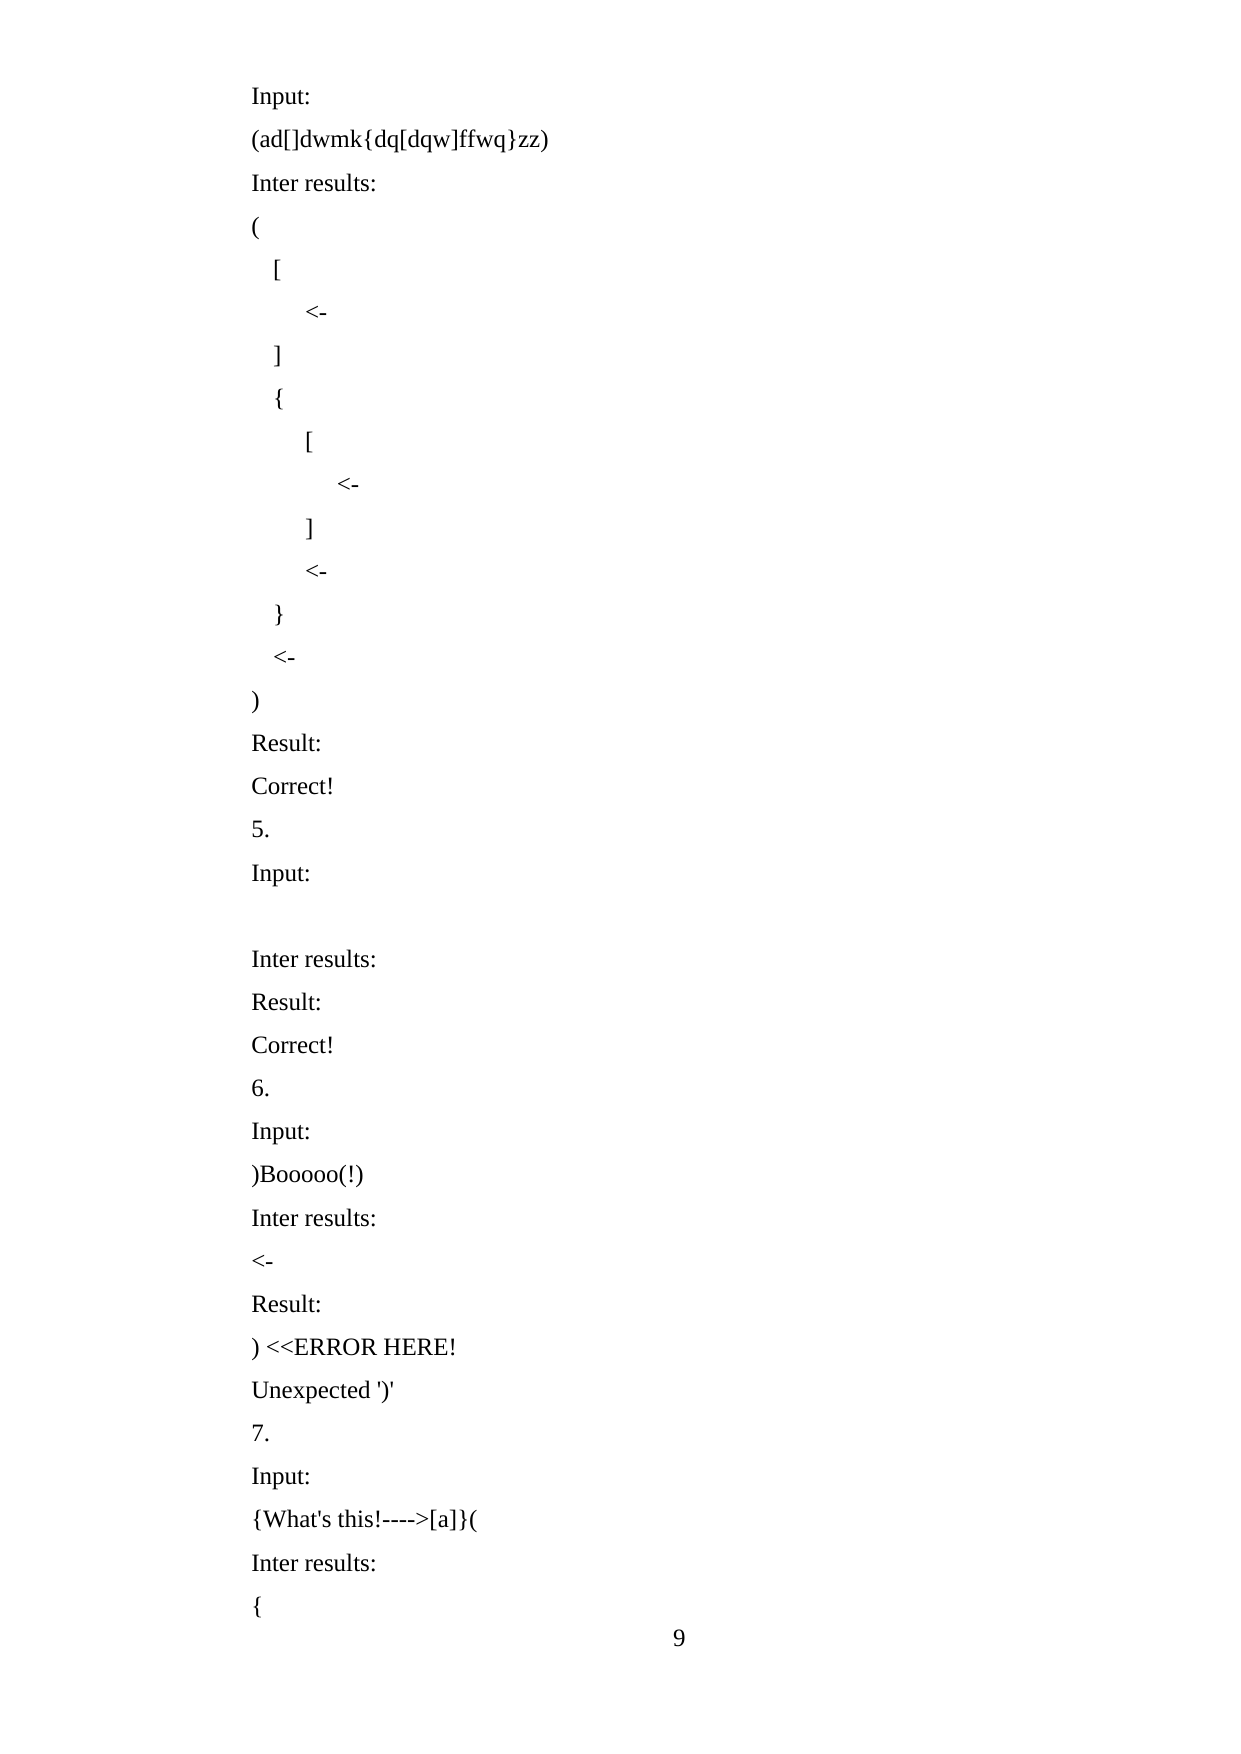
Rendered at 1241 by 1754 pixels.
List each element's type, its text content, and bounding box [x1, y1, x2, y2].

text Input: [177, 1461, 1181, 1490]
text ) [177, 685, 1181, 714]
text <- [177, 469, 1181, 498]
text Result: [177, 987, 1181, 1016]
text Input: [177, 858, 1181, 886]
text ] [177, 513, 1181, 541]
text Input: [177, 1116, 1181, 1145]
text 6. [177, 1073, 1181, 1102]
text {What's this!---->[a]}( [177, 1504, 1181, 1533]
text <- [177, 642, 1181, 671]
text Correct! [177, 771, 1181, 800]
text Inter results: [177, 944, 1181, 973]
text <- [177, 297, 1181, 326]
text Inter results: [177, 1203, 1181, 1231]
text { [177, 1591, 1181, 1619]
text Input: [177, 81, 1181, 110]
text 5. [177, 814, 1181, 843]
text ) <<ERROR HERE! [177, 1332, 1181, 1361]
text ] [177, 340, 1181, 369]
text Inter results: [177, 168, 1181, 196]
text <- [177, 556, 1181, 584]
text [ [177, 254, 1181, 283]
text (ad[]dwmk{dq[dqw]ffwq}zz) [177, 124, 1181, 153]
text { [177, 383, 1181, 412]
text 7. [177, 1418, 1181, 1447]
text Correct! [177, 1030, 1181, 1059]
text Result: [177, 1289, 1181, 1318]
text Unexpected ')' [177, 1375, 1181, 1404]
text [ [177, 426, 1181, 455]
text Result: [177, 728, 1181, 757]
text } [177, 599, 1181, 628]
text <- [177, 1246, 1181, 1274]
text Inter results: [177, 1548, 1181, 1576]
text )Booooo(!) [177, 1159, 1181, 1188]
text ( [177, 211, 1181, 239]
